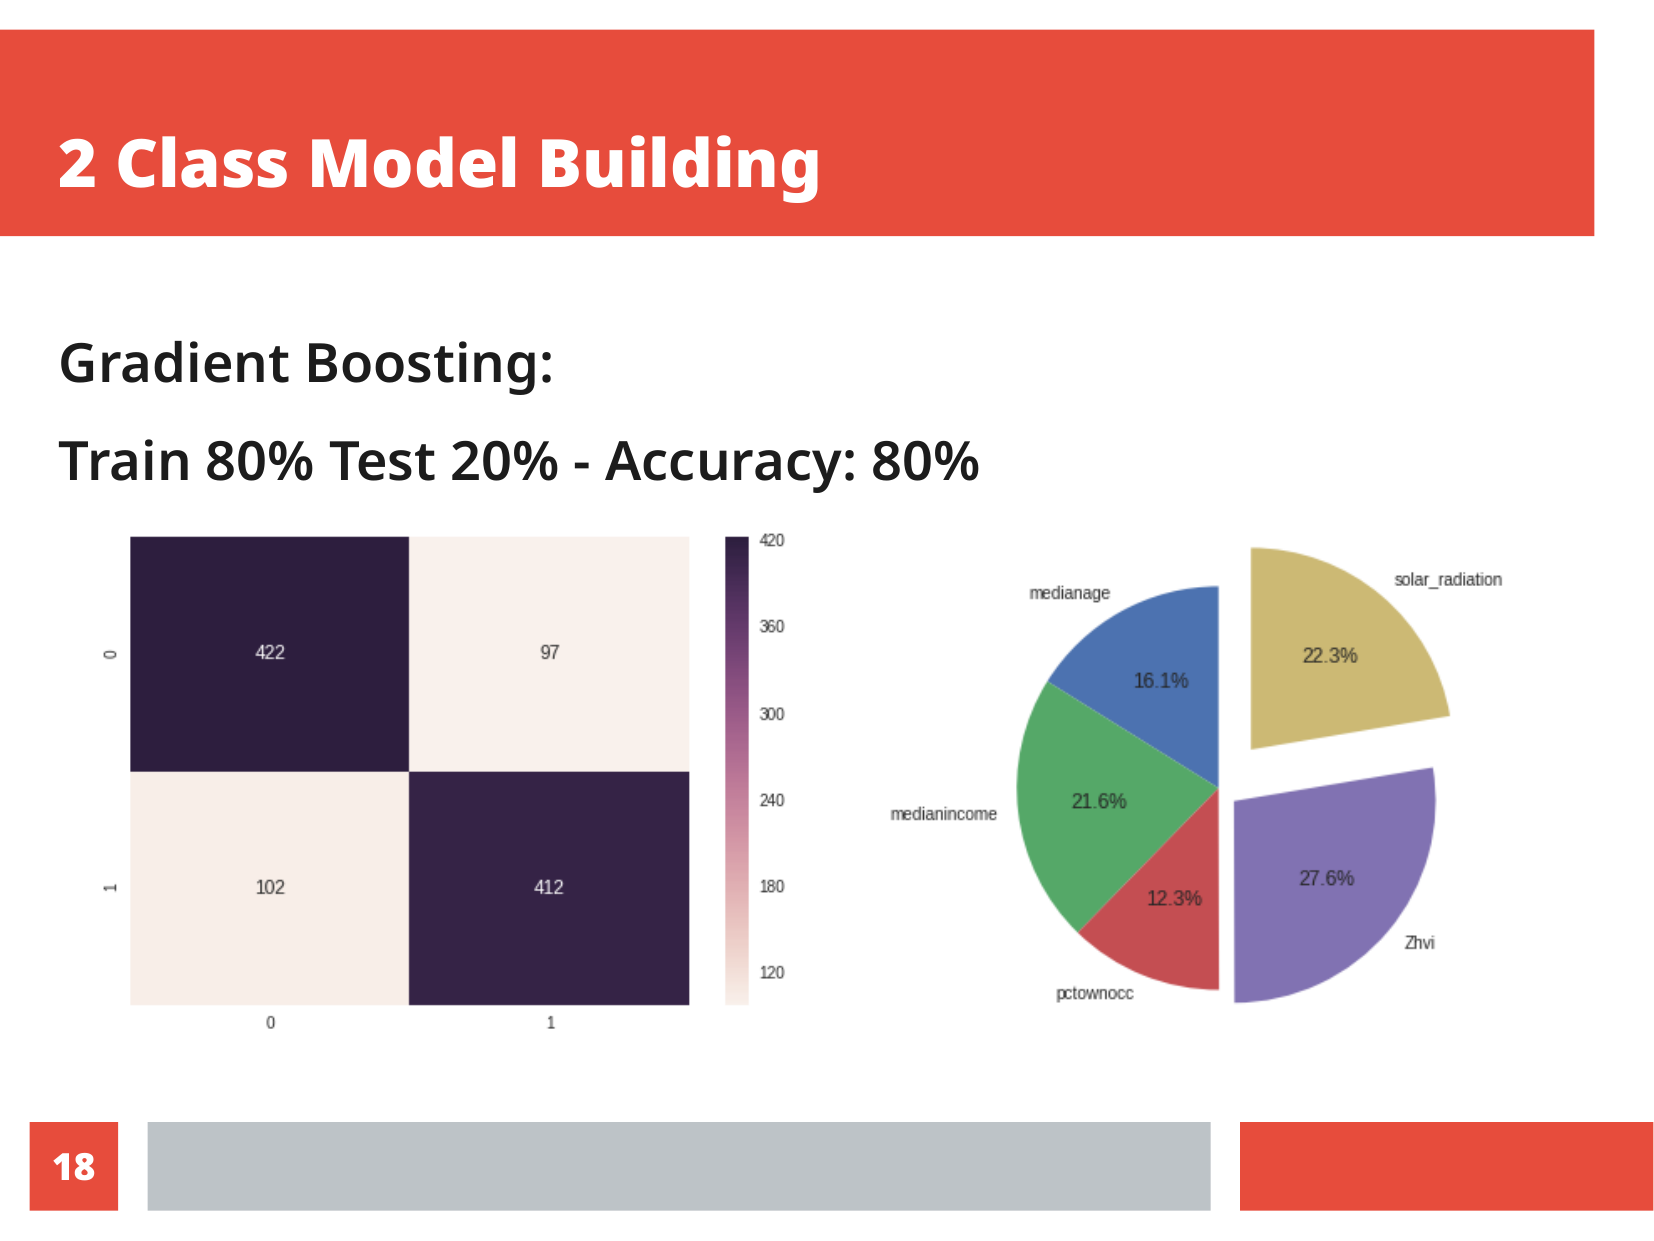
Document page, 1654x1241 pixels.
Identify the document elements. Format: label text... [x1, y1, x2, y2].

title 2 Class Model Building [59, 59, 1595, 207]
list Gradient Boosting: Train 80% Test 20% - Accuracy: 80% [59, 324, 1565, 1093]
picture [93, 523, 796, 1043]
picture [846, 514, 1616, 1038]
